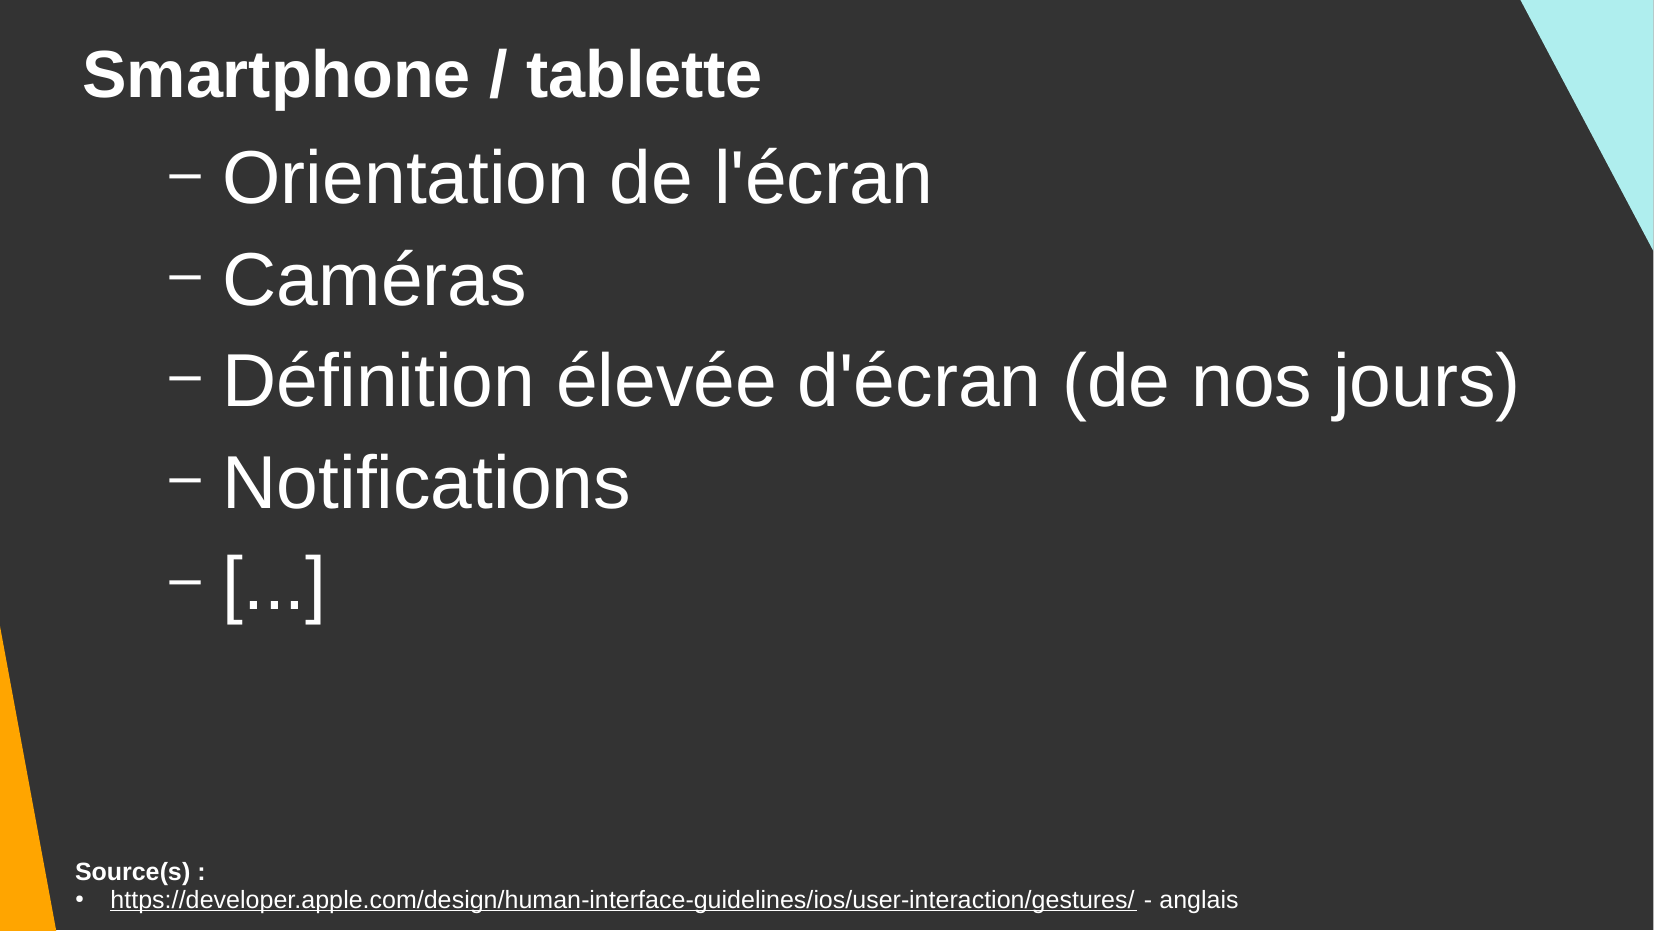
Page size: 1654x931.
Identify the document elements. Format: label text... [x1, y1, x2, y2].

text_box [1520, 0, 1654, 253]
list Orientation de l'écran Caméras Définition élevée d'écran (de nos jours) Notifications [...] [80, 135, 1605, 768]
text_box Source(s) : https://developer.apple.com/design/human-interface-guidelines/ios/user-interaction/gestures/ - anglais [60, 850, 1546, 931]
title Smartphone / tablette [82, 37, 1571, 114]
text_box [0, 626, 57, 931]
